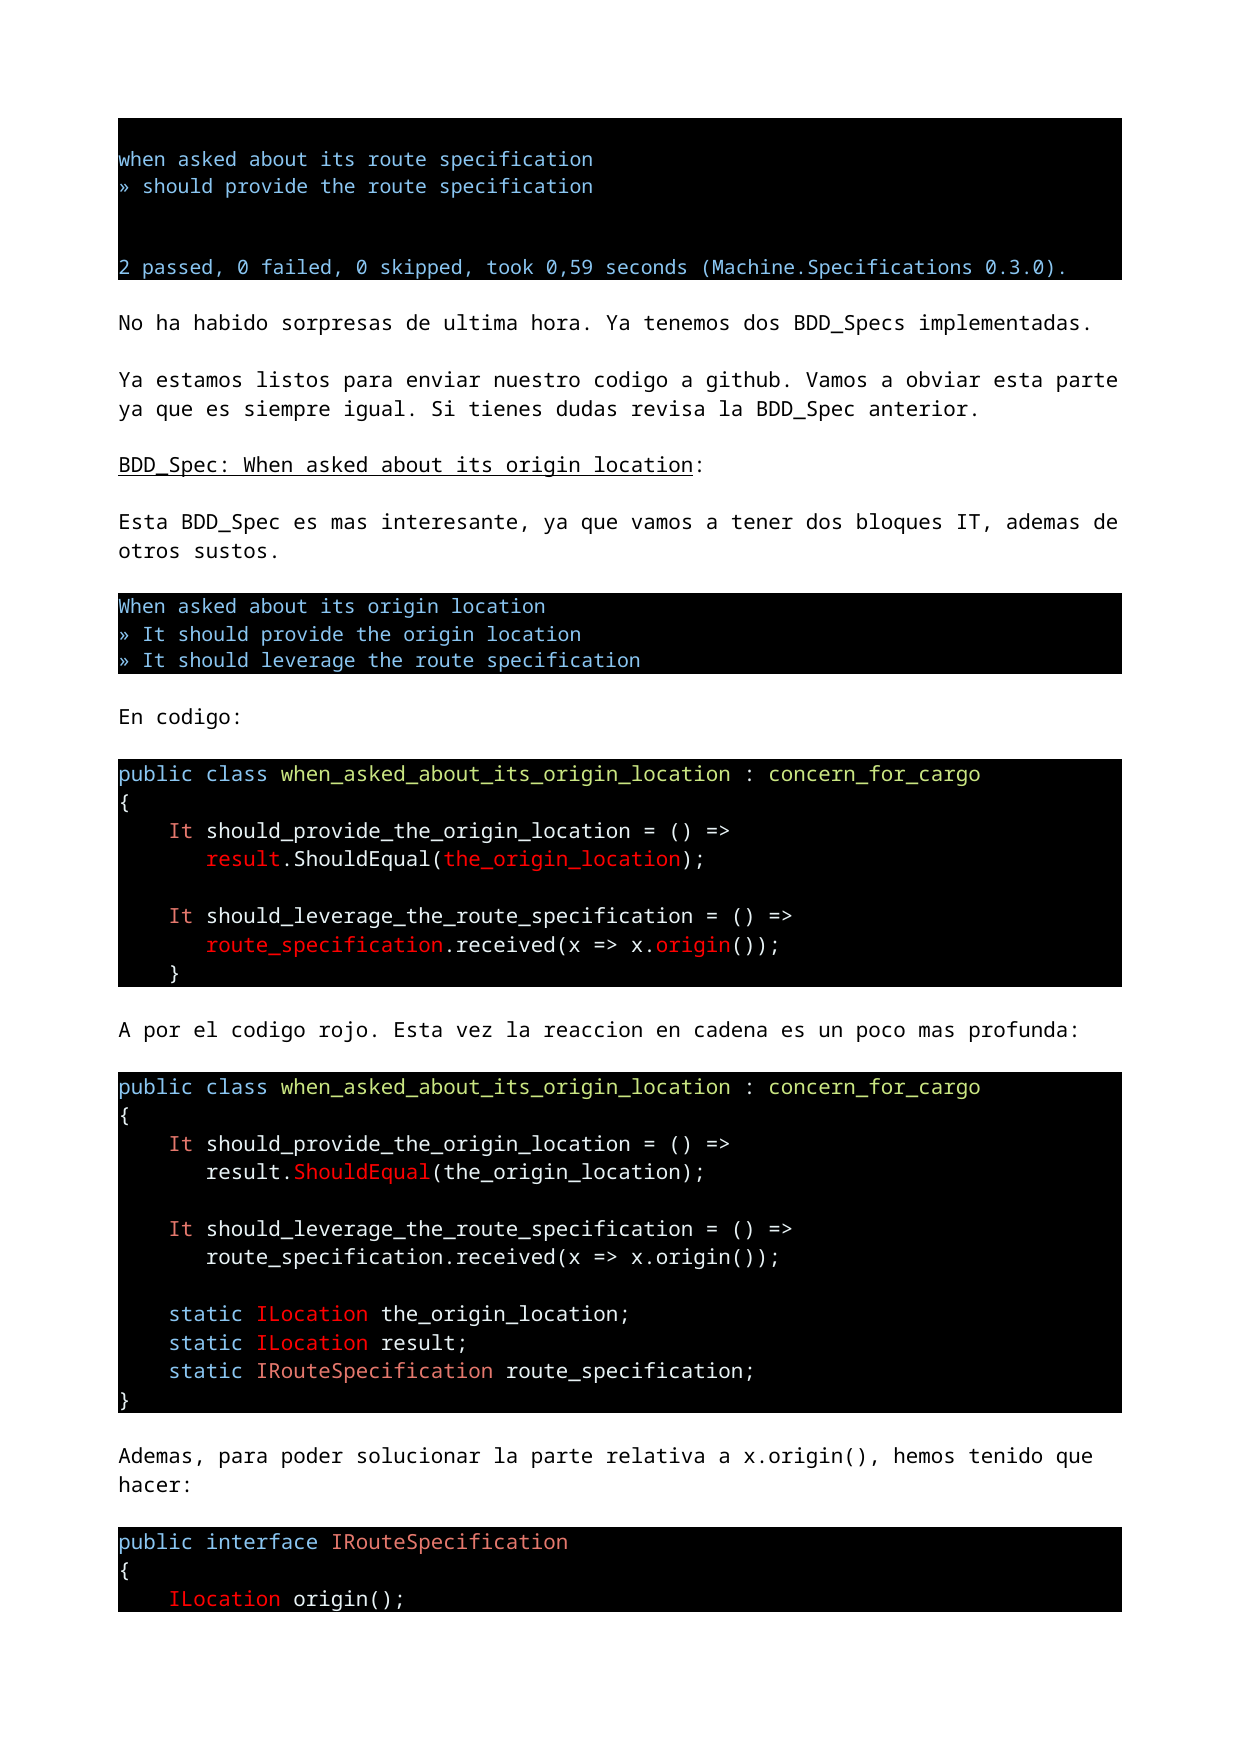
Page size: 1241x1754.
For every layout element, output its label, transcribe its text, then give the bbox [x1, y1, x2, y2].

text public interface IRouteSpecification [118, 1527, 1122, 1555]
text A por el codigo rojo. Esta vez la reaccion en cadena es un poco mas profunda: [118, 1015, 1122, 1043]
text It should_provide_the_origin_location = () => [118, 816, 1122, 844]
text static ILocation the_origin_location; [118, 1299, 1122, 1328]
text static ILocation result; [118, 1328, 1122, 1356]
text En codigo: [118, 702, 1122, 731]
text When asked about its origin location [118, 593, 1122, 620]
text static IRouteSpecification route_specification; [118, 1356, 1122, 1385]
text } [118, 1385, 1122, 1413]
text result.ShouldEqual(the_origin_location); [118, 844, 1122, 873]
text Ademas, para poder solucionar la parte relativa a x.origin(), hemos tenido que hacer: [118, 1442, 1122, 1498]
text route_specification.received(x => x.origin()); [118, 930, 1122, 958]
text } [118, 958, 1122, 987]
text public class when_asked_about_its_origin_location : concern_for_cargo [118, 759, 1122, 787]
text It should_leverage_the_route_specification = () => [118, 1214, 1122, 1242]
text { [118, 1555, 1122, 1584]
text 2 passed, 0 failed, 0 skipped, took 0,59 seconds (Machine.Specifications 0.3.0). [118, 253, 1122, 280]
text ILocation origin(); [118, 1584, 1122, 1612]
text { [118, 787, 1122, 816]
text It should_provide_the_origin_location = () => [118, 1129, 1122, 1157]
text It should_leverage_the_route_specification = () => [118, 901, 1122, 930]
text No ha habido sorpresas de ultima hora. Ya tenemos dos BDD_Specs implementadas. [118, 308, 1122, 337]
text public class when_asked_about_its_origin_location : concern_for_cargo [118, 1072, 1122, 1100]
text » It should provide the origin location [118, 620, 1122, 647]
text { [118, 1100, 1122, 1129]
text » should provide the route specification [118, 172, 1122, 199]
text route_specification.received(x => x.origin()); [118, 1242, 1122, 1271]
text result.ShouldEqual(the_origin_location); [118, 1157, 1122, 1186]
text when asked about its route specification [118, 145, 1122, 172]
text Ya estamos listos para enviar nuestro codigo a github. Vamos a obviar esta parte ya que es siempre igual. Si tienes dudas revisa la BDD_Spec anterior. [118, 365, 1122, 422]
text Esta BDD_Spec es mas interesante, ya que vamos a tener dos bloques IT, ademas de otros sustos. [118, 507, 1122, 564]
text » It should leverage the route specification [118, 647, 1122, 674]
text BDD_Spec: When asked about its origin location: [118, 451, 1122, 479]
